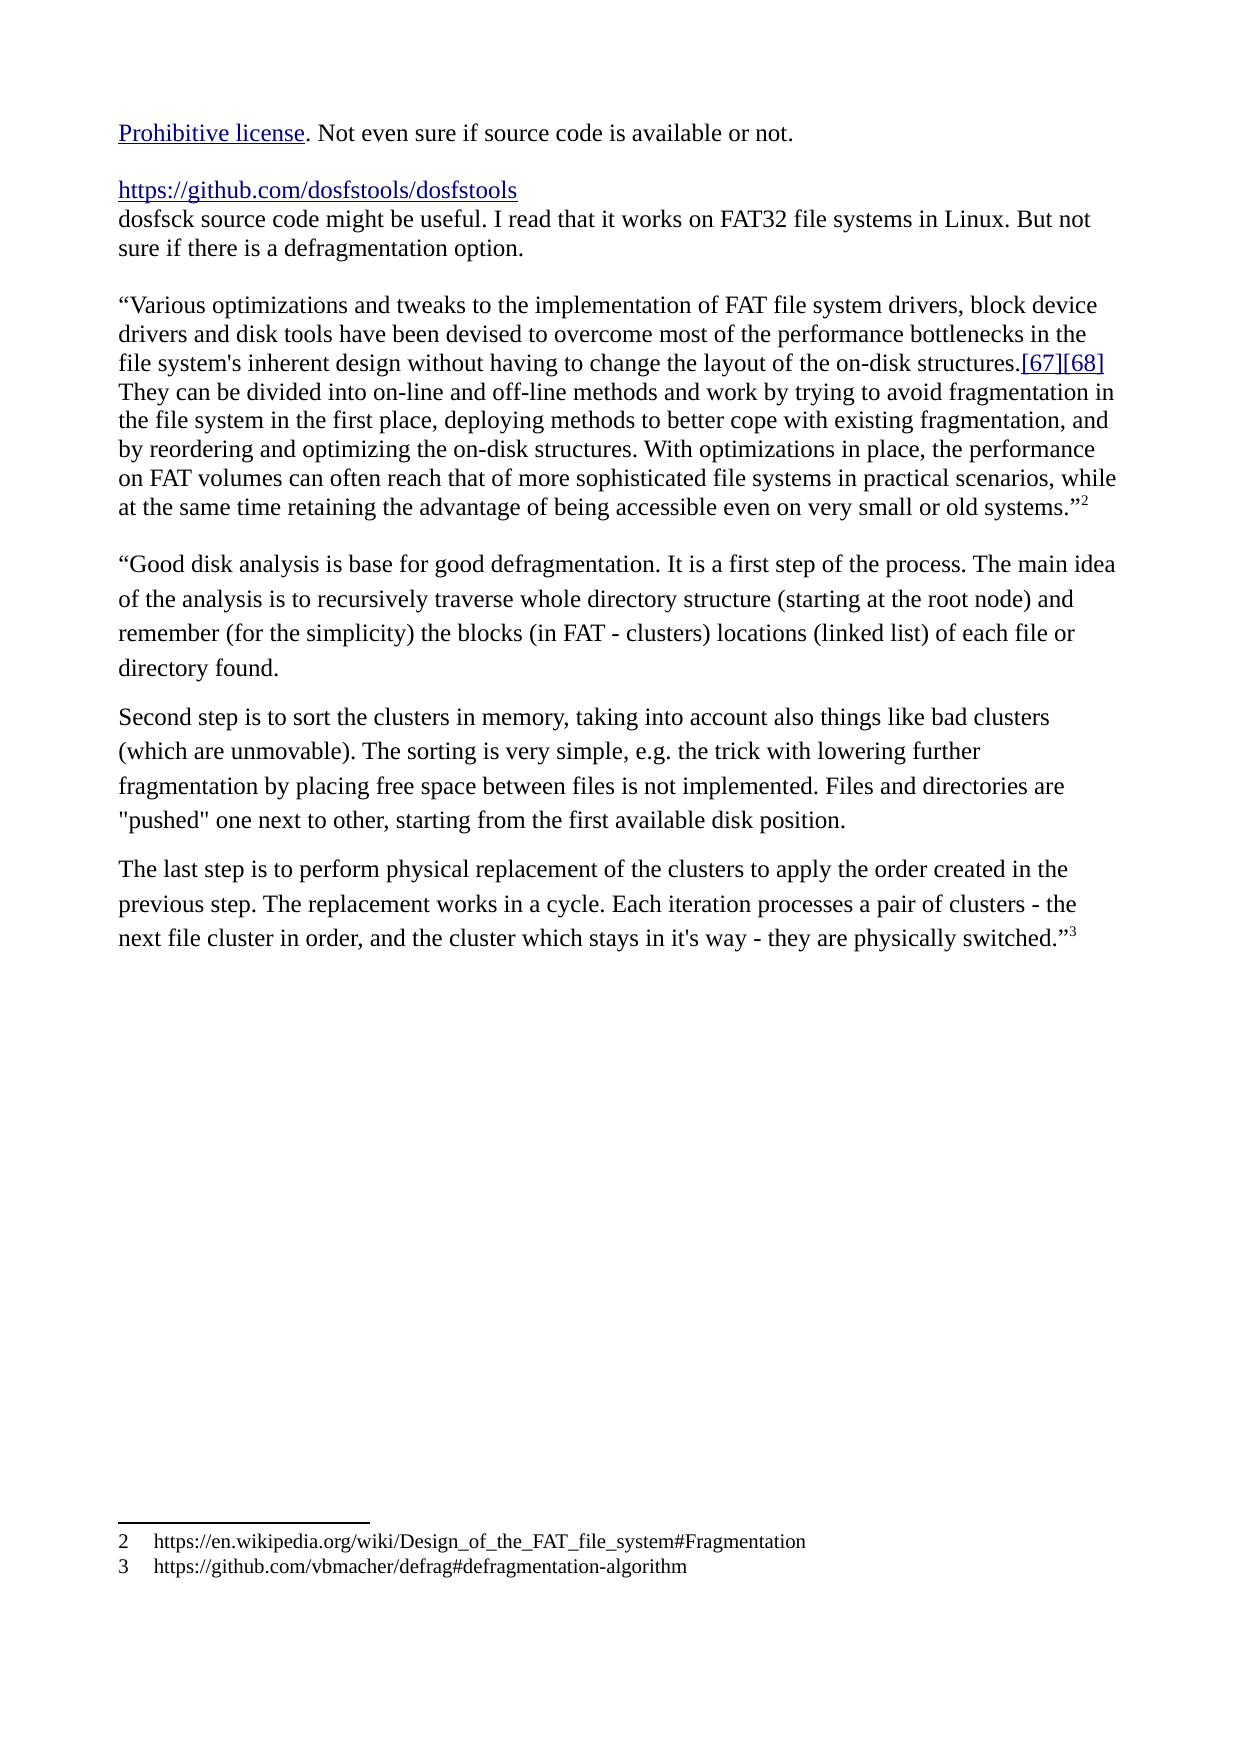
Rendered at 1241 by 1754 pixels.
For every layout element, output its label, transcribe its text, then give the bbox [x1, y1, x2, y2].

text “Various optimizations and tweaks to the implementation of FAT file system drivers, block device drivers and disk tools have been devised to overcome most of the performance bottlenecks in the file system's inherent design without having to change the layout of the on-disk structures.[67][68] They can be divided into on-line and off-line methods and work by trying to avoid fragmentation in the file system in the first place, deploying methods to better cope with existing fragmentation, and by reordering and optimizing the on-disk structures. With optimizations in place, the performance on FAT volumes can often reach that of more sophisticated file systems in practical scenarios, while at the same time retaining the advantage of being accessible even on very small or old systems.” [118, 291, 1122, 521]
text https://github.com/vbmacher/defrag#defragmentation-algorithm [118, 1553, 1122, 1578]
text Second step is to sort the clusters in memory, taking into account also things like bad clusters (which are unmovable). The sorting is very simple, e.g. the trick with lowering further fragmentation by placing free space between files is not implemented. Files and directories are "pushed" one next to other, starting from the first available disk position. [118, 702, 1122, 834]
text The last step is to perform physical replacement of the clusters to apply the order created in the previous step. The replacement works in a cycle. Each iteration processes a pair of clusters - the next file cluster in order, and the cluster which stays in it's way - they are physically switched.” [118, 854, 1122, 952]
text “Good disk analysis is base for good defragmentation. It is a first step of the process. The main idea of the analysis is to recursively traverse whole directory structure (starting at the root node) and remember (for the simplicity) the blocks (in FAT - clusters) locations (linked list) of each file or directory found. [118, 549, 1122, 682]
text https://github.com/dosfstools/dosfstools [118, 176, 1122, 204]
text Prohibitive license. Not even sure if source code is available or not. [118, 118, 1122, 147]
text https://en.wikipedia.org/wiki/Design_of_the_FAT_file_system#Fragmentation [118, 1529, 1122, 1553]
text dosfsck source code might be useful. I read that it works on FAT32 file systems in Linux. But not sure if there is a defragmentation option. [118, 204, 1122, 262]
